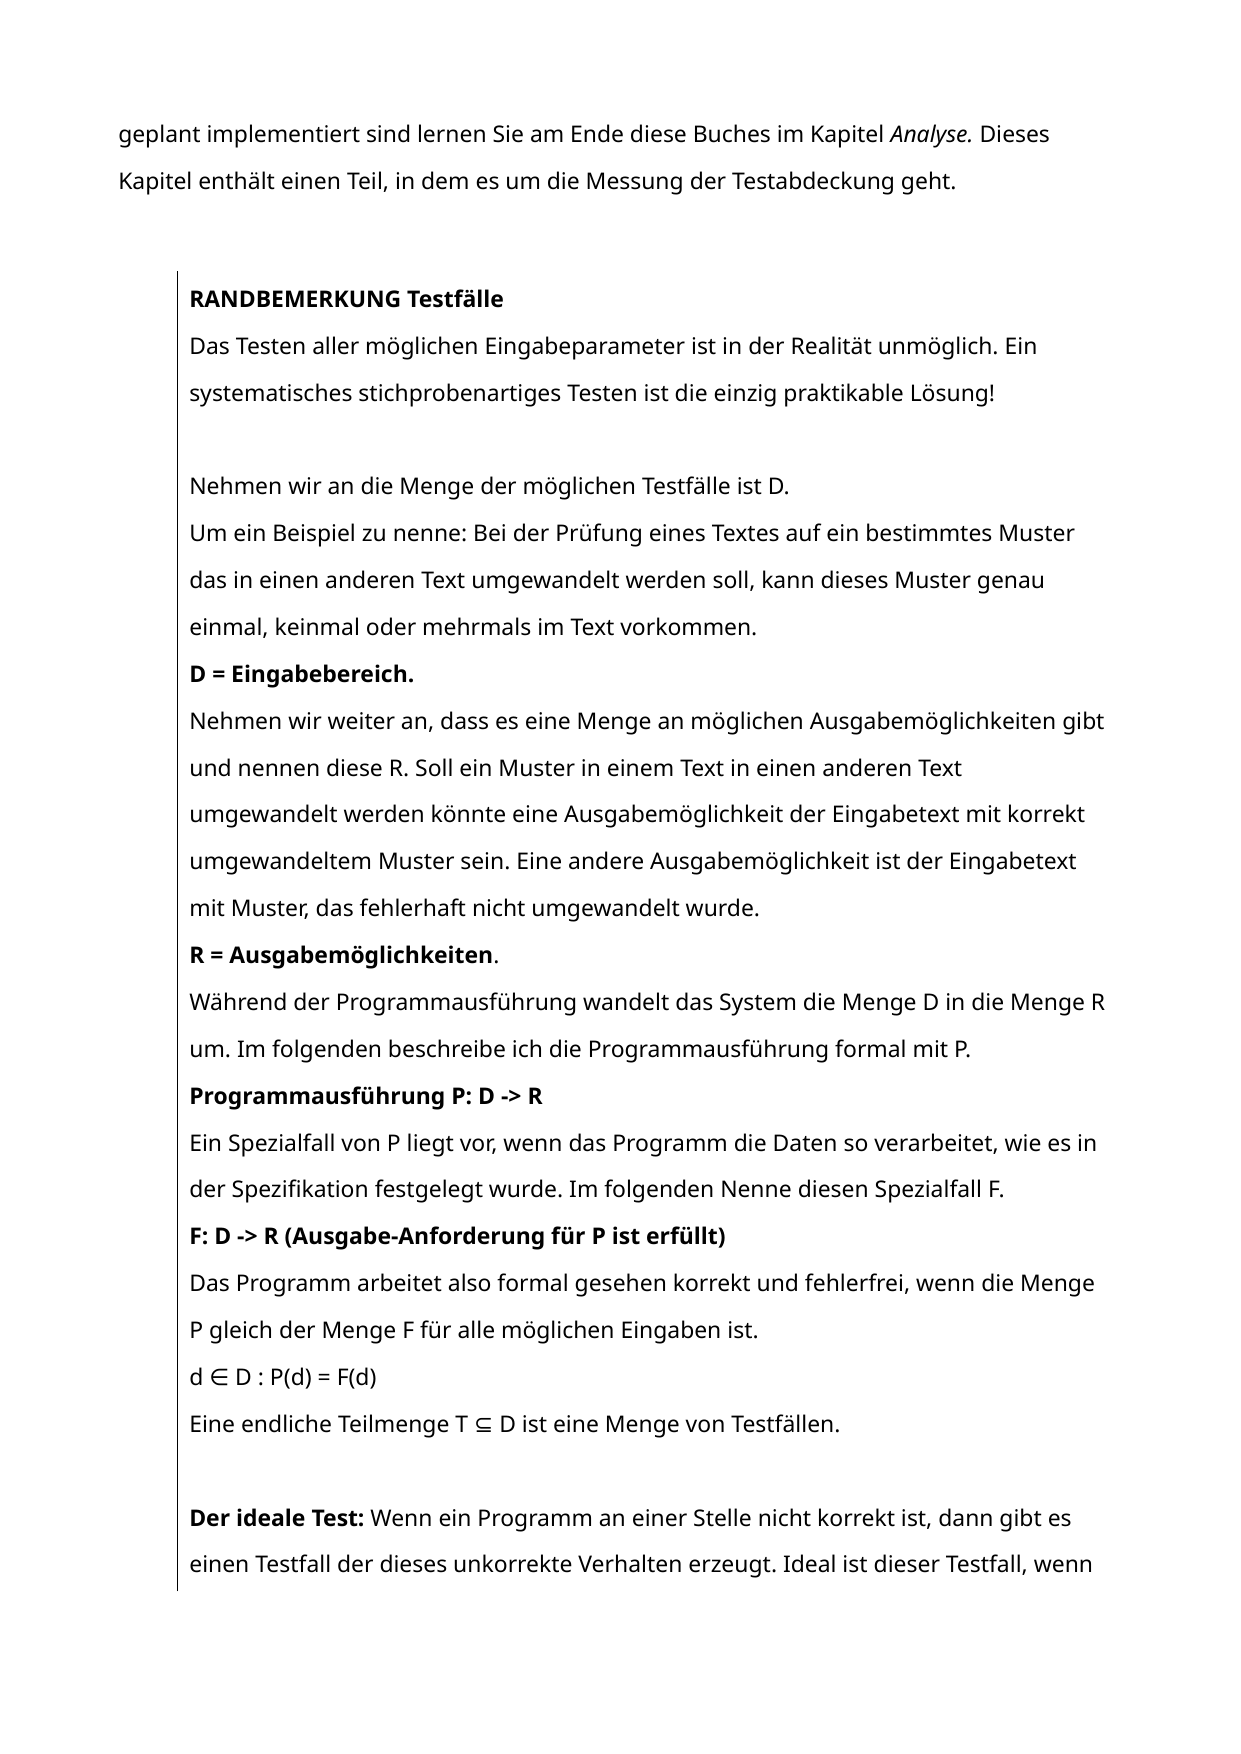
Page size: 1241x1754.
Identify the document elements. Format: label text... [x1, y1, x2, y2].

text geplant implementiert sind lernen Sie am Ende diese Buches im Kapitel Analyse. Dieses Kapitel enthält einen Teil, in dem es um die Messung der Testabdeckung geht. [118, 118, 1122, 196]
text RANDBEMERKUNG Testfälle Das Testen aller möglichen Eingabeparameter ist in der Realität unmöglich. Ein systematisches stichprobenartiges Testen ist die einzig praktikable Lösung! Nehmen wir an die Menge der möglichen Testfälle ist D. Um ein Beispiel zu nenne: Bei der Prüfung eines Textes auf ein bestimmtes Muster das in einen anderen Text umgewandelt werden soll, kann dieses Muster genau einmal, keinmal oder mehrmals im Text vorkommen. D = Eingabebereich. Nehmen wir weiter an, dass es eine Menge an möglichen Ausgabemöglichkeiten gibt und nennen diese R. Soll ein Muster in einem Text in einen anderen Text umgewandelt werden könnte eine Ausgabemöglichkeit der Eingabetext mit korrekt umgewandeltem Muster sein. Eine andere Ausgabemöglichkeit ist der Eingabetext mit Muster, das fehlerhaft nicht umgewandelt wurde. R = Ausgabemöglichkeiten. Während der Programmausführung wandelt das System die Menge D in die Menge R um. Im folgenden beschreibe ich die Programmausführung formal mit P. Programmausführung P: D -> R Ein Spezialfall von P liegt vor, wenn das Programm die Daten so verarbeitet, wie es in der Spezifikation festgelegt wurde. Im folgenden Nenne diesen Spezialfall F. F: D -> R (Ausgabe-Anforderung für P ist erfüllt) Das Programm arbeitet also formal gesehen korrekt und fehlerfrei, wenn die Menge P gleich der Menge F für alle möglichen Eingaben ist. d ∈ D : P(d) = F(d) Eine endliche Teilmenge T ⊆ D ist eine Menge von Testfällen. Der ideale Test: Wenn ein Programm an einer Stelle nicht korrekt ist, dann gibt es einen Testfall der dieses unkorrekte Verhalten erzeugt. Ideal ist dieser Testfall, wenn [178, 271, 1122, 1591]
